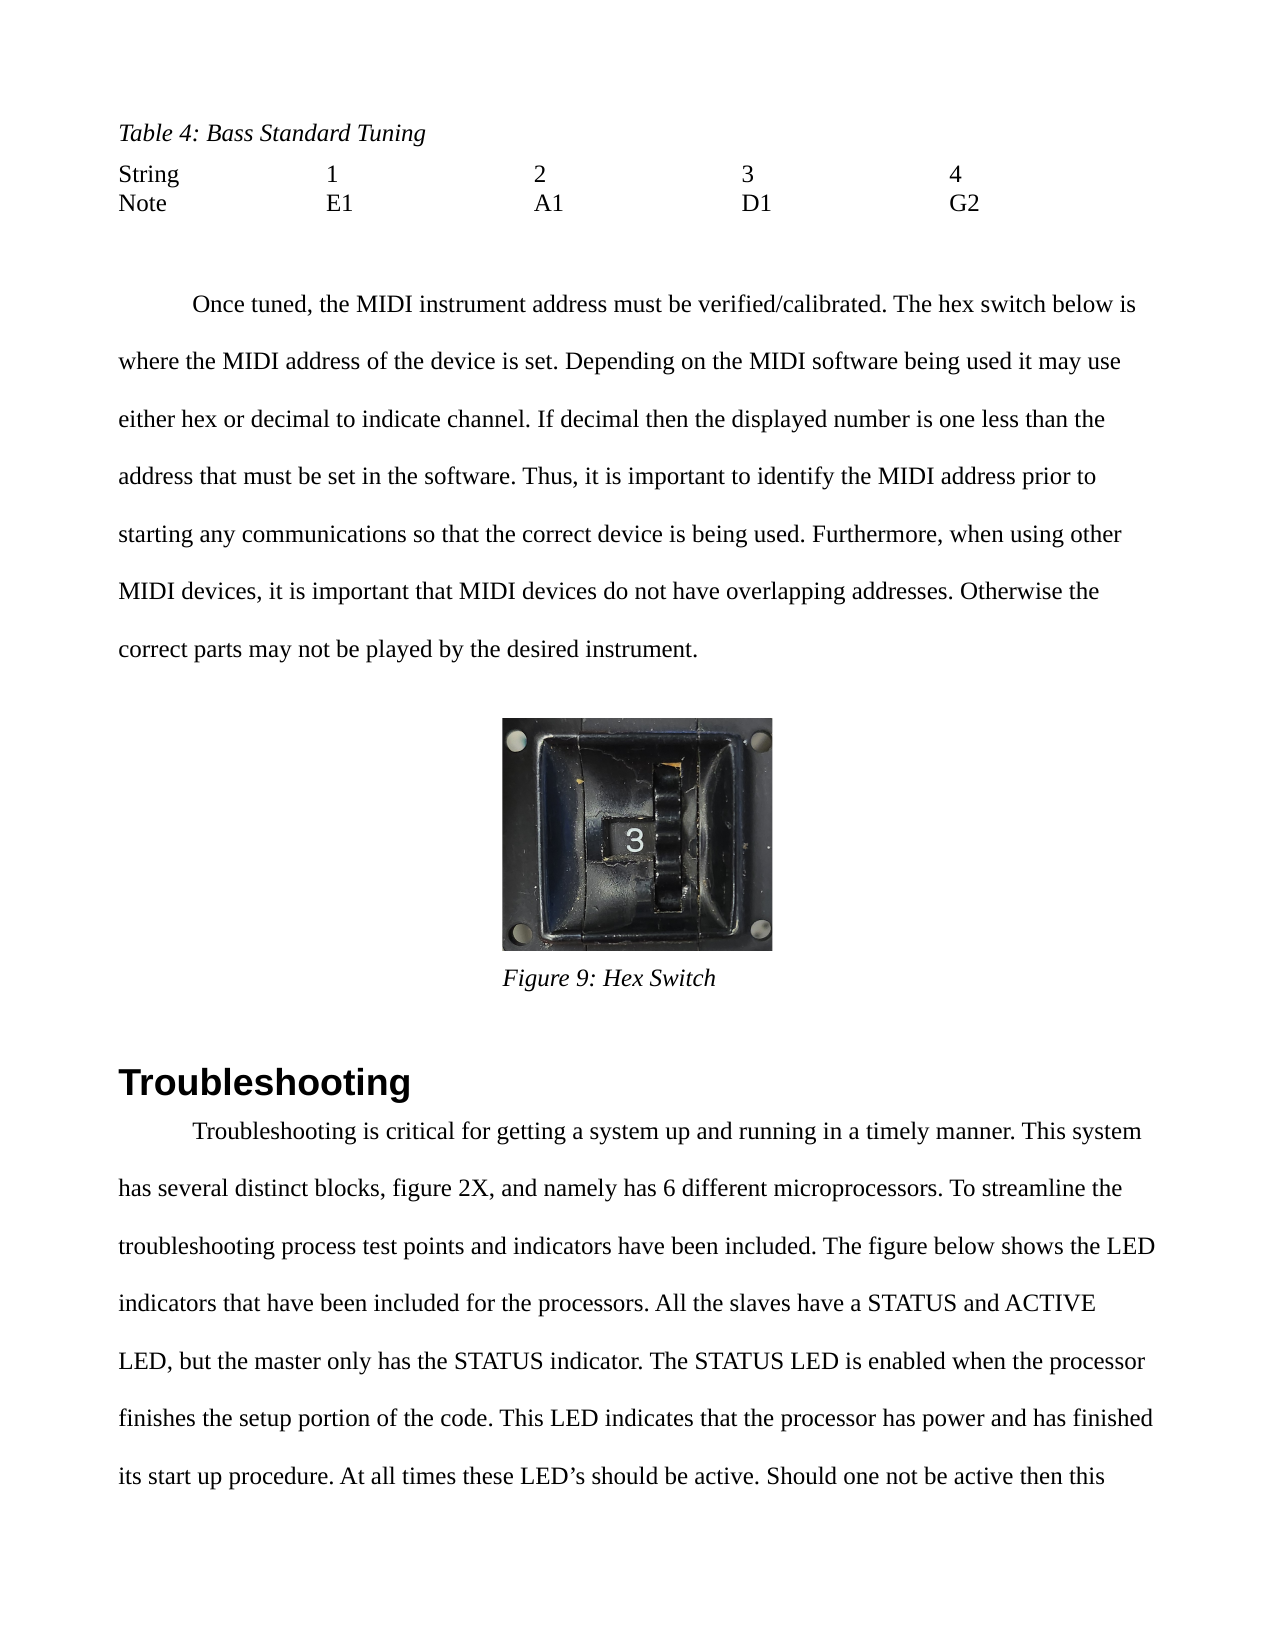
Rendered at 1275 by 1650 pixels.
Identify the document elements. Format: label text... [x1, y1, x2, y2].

table_cell D1 [741, 188, 949, 217]
text Figure 9: Hex Switch [502, 951, 773, 992]
text Table 4: Bass Standard Tuning [118, 118, 1157, 147]
table_cell Note [118, 188, 326, 217]
picture [502, 718, 773, 951]
text Troubleshooting is critical for getting a system up and running in a timely manner. This system has several distinct blocks, figure 2X, and namely has 6 different microprocessors. To streamline the troubleshooting process test points and indicators have been included. The figure below shows the LED indicators that have been included for the processors. All the slaves have a STATUS and ACTIVE LED, but the master only has the STATUS indicator. The STATUS LED is enabled when the processor finishes the setup portion of the code. This LED indicates that the processor has power and has finished its start up procedure. At all times these LED’s should be active. Should one not be active then this [118, 1116, 1157, 1490]
table_header String [118, 159, 326, 188]
table_header 1 [326, 159, 533, 188]
table_header 3 [741, 159, 949, 188]
subtitle [502, 706, 773, 718]
table_header 4 [949, 159, 1157, 188]
table_header 2 [534, 159, 741, 188]
table_cell A1 [534, 188, 741, 217]
text Once tuned, the MIDI instrument address must be verified/calibrated. The hex switch below is where the MIDI address of the device is set. Depending on the MIDI software being used it may use either hex or decimal to indicate channel. If decimal then the displayed number is one less than the address that must be set in the software. Thus, it is important to identify the MIDI address prior to starting any communications so that the correct device is being used. Furthermore, when using other MIDI devices, it is important that MIDI devices do not have overlapping addresses. Otherwise the correct parts may not be played by the desired instrument. [118, 289, 1157, 663]
subtitle Troubleshooting [118, 951, 1157, 1103]
table_cell G2 [949, 188, 1157, 217]
table_cell E1 [326, 188, 533, 217]
